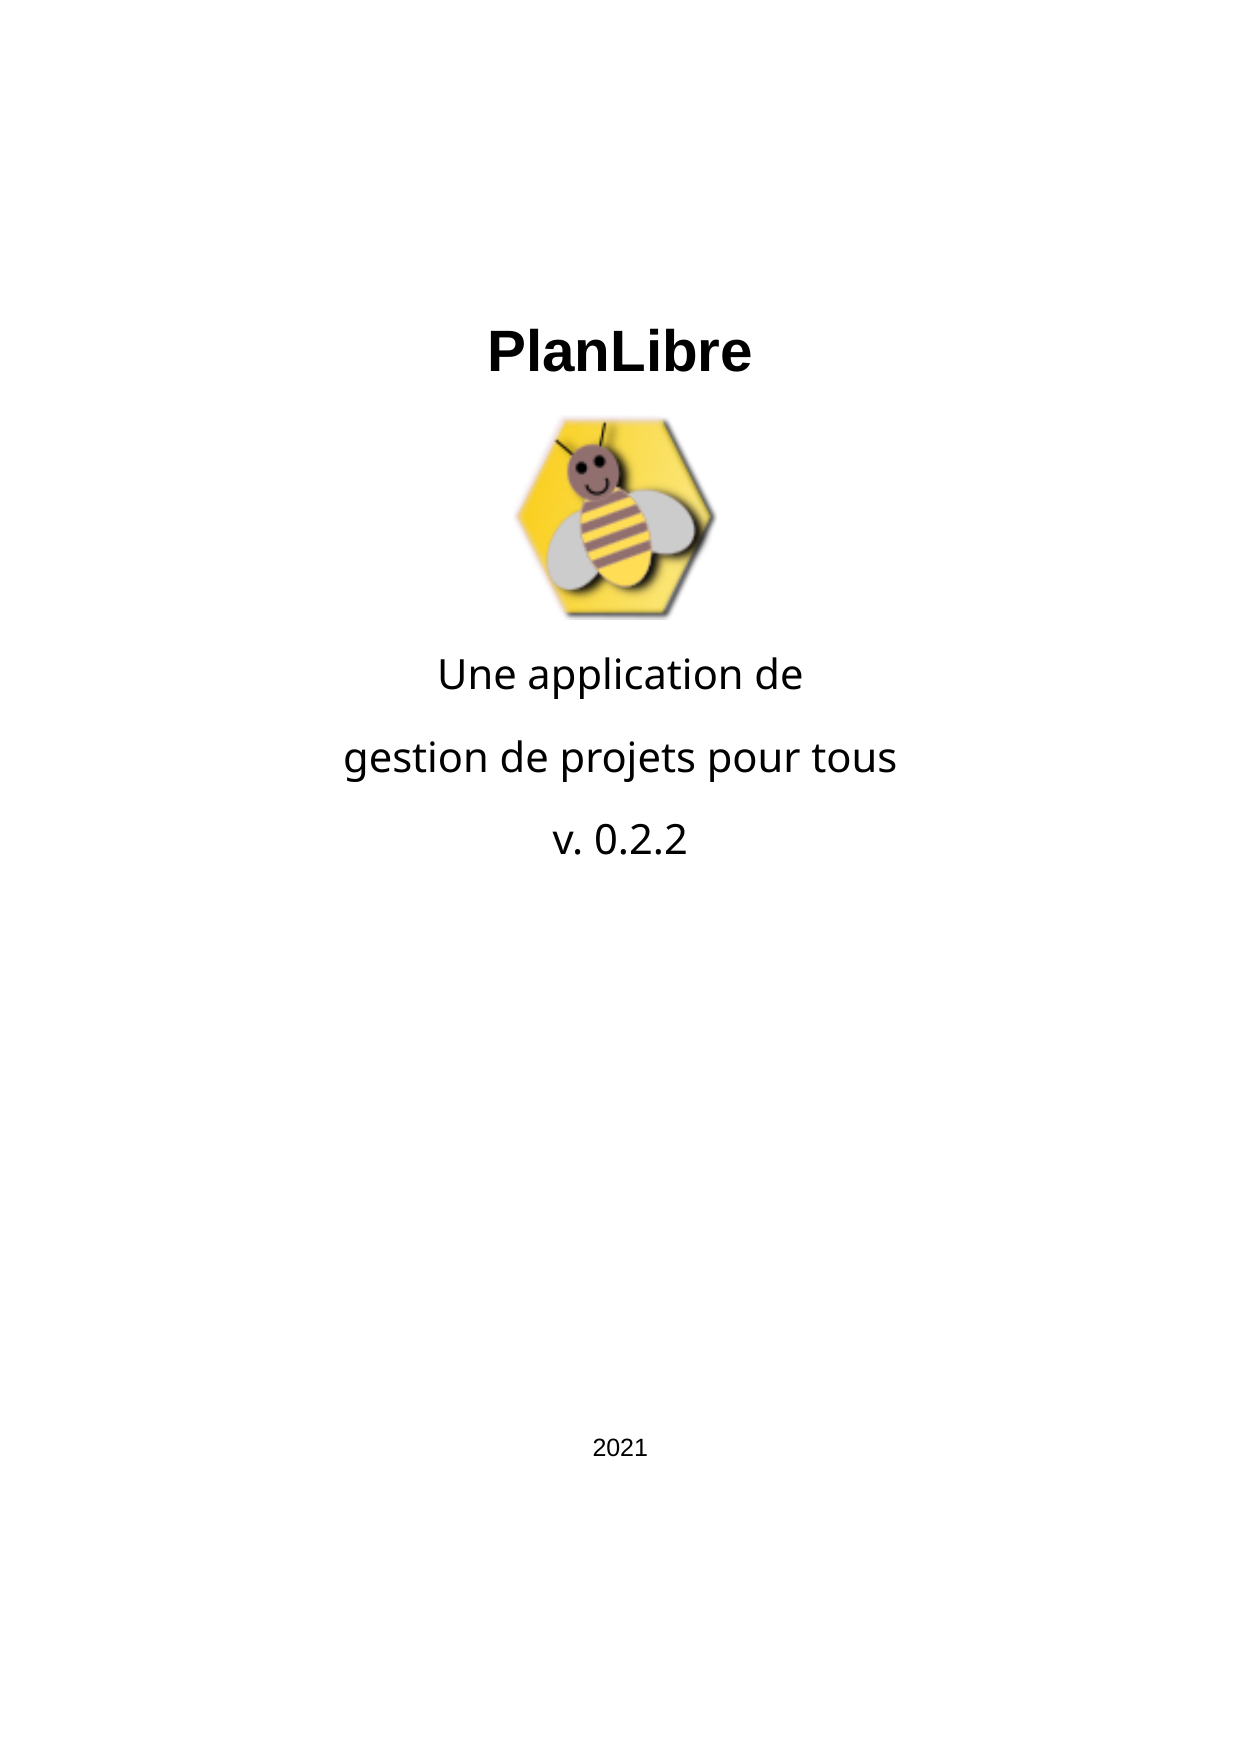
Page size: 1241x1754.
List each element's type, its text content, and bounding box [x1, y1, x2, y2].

text Une application de [118, 645, 1122, 702]
text gestion de projets pour tous [118, 727, 1122, 784]
text v. 0.2.2 [118, 810, 1122, 867]
subtitle 2021 [118, 1433, 1122, 1461]
picture [512, 415, 718, 620]
title PlanLibre [118, 317, 1122, 384]
